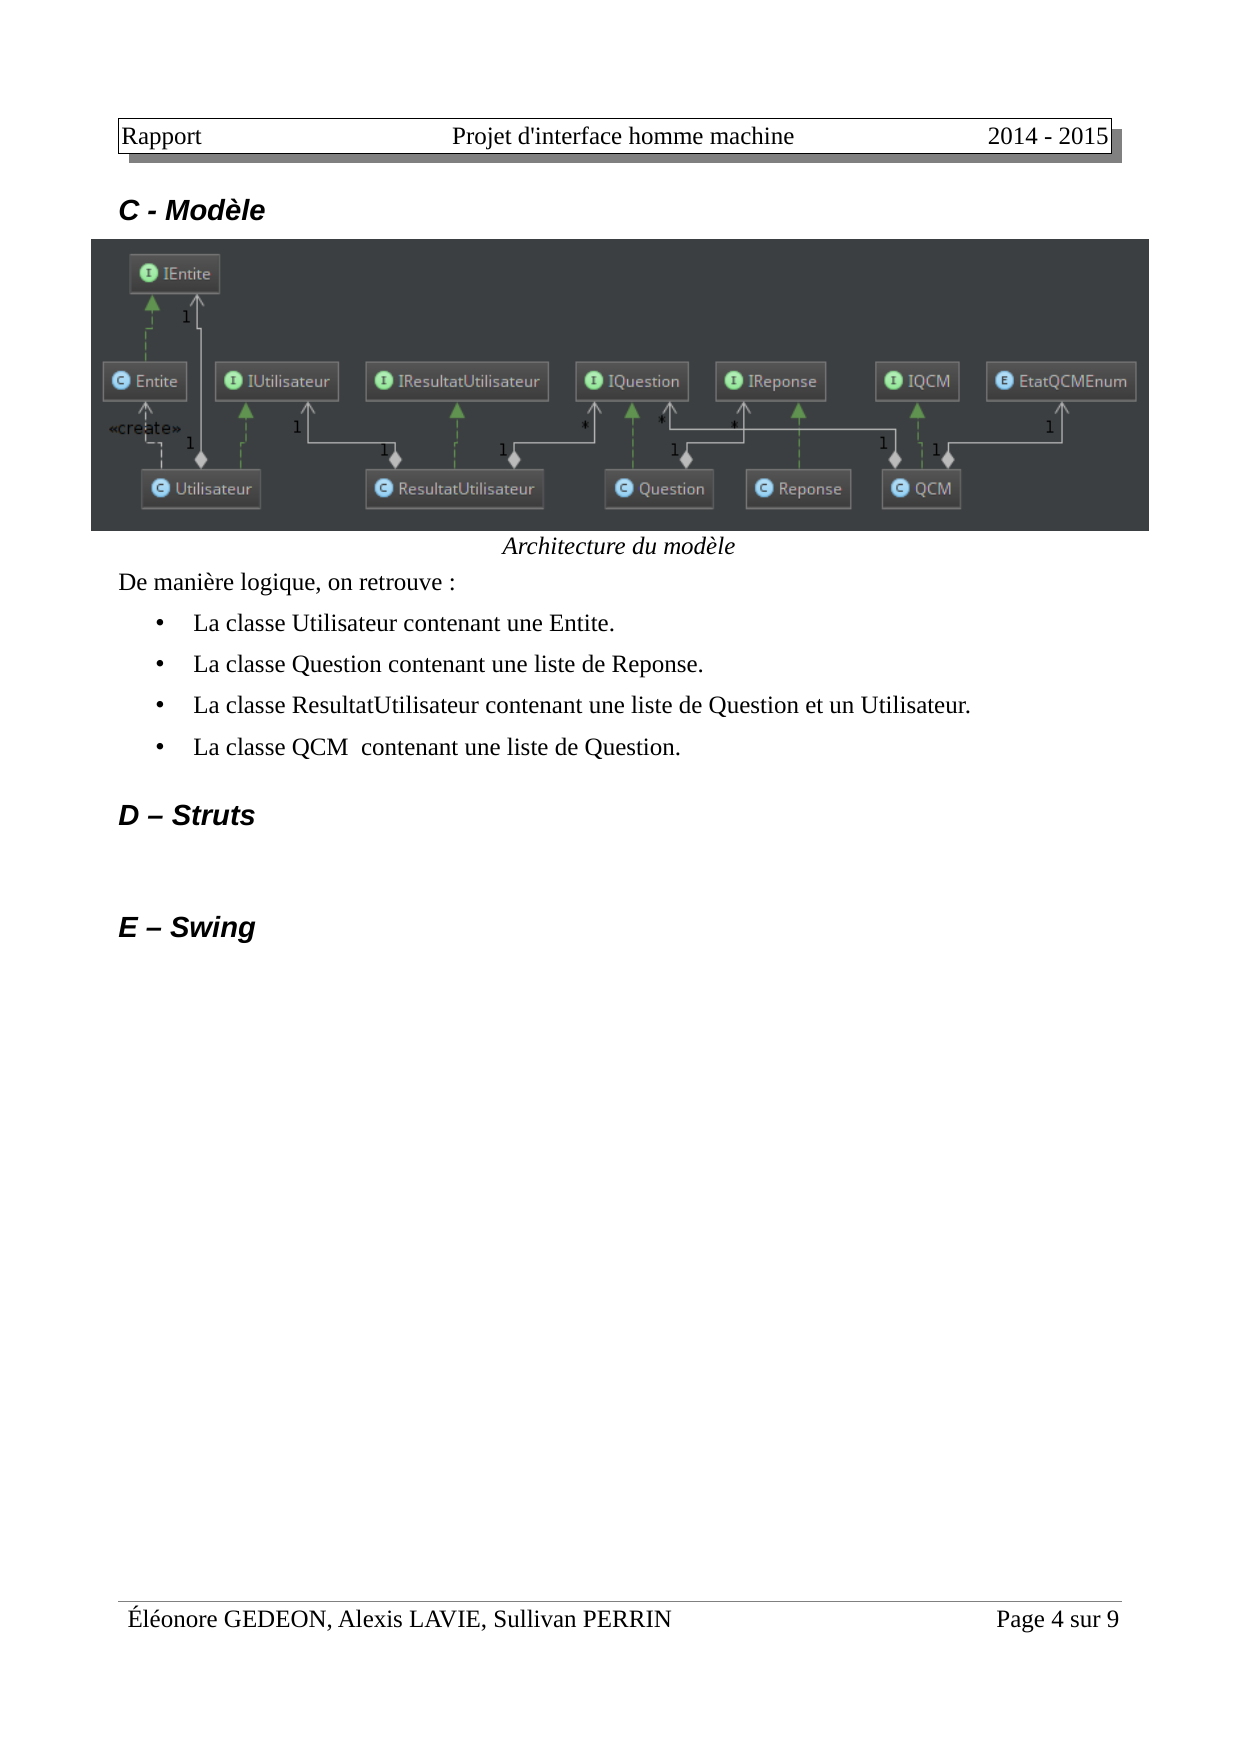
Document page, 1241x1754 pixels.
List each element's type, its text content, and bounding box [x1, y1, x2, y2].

picture [91, 239, 1149, 531]
subtitle E – Swing [118, 910, 1122, 944]
subtitle D – Struts [118, 798, 1122, 831]
text De manière logique, on retrouve : [93, 559, 1148, 595]
list La classe Utilisateur contenant une Entite. [156, 608, 1122, 637]
list La classe QCM contenant une liste de Question. [156, 732, 1122, 760]
list La classe ResultatUtilisateur contenant une liste de Question et un Utilisateur. [156, 690, 1122, 719]
list La classe Question contenant une liste de Reponse. [156, 649, 1122, 678]
subtitle C - Modèle [118, 193, 1122, 227]
text Architecture du modèle [93, 531, 1148, 559]
